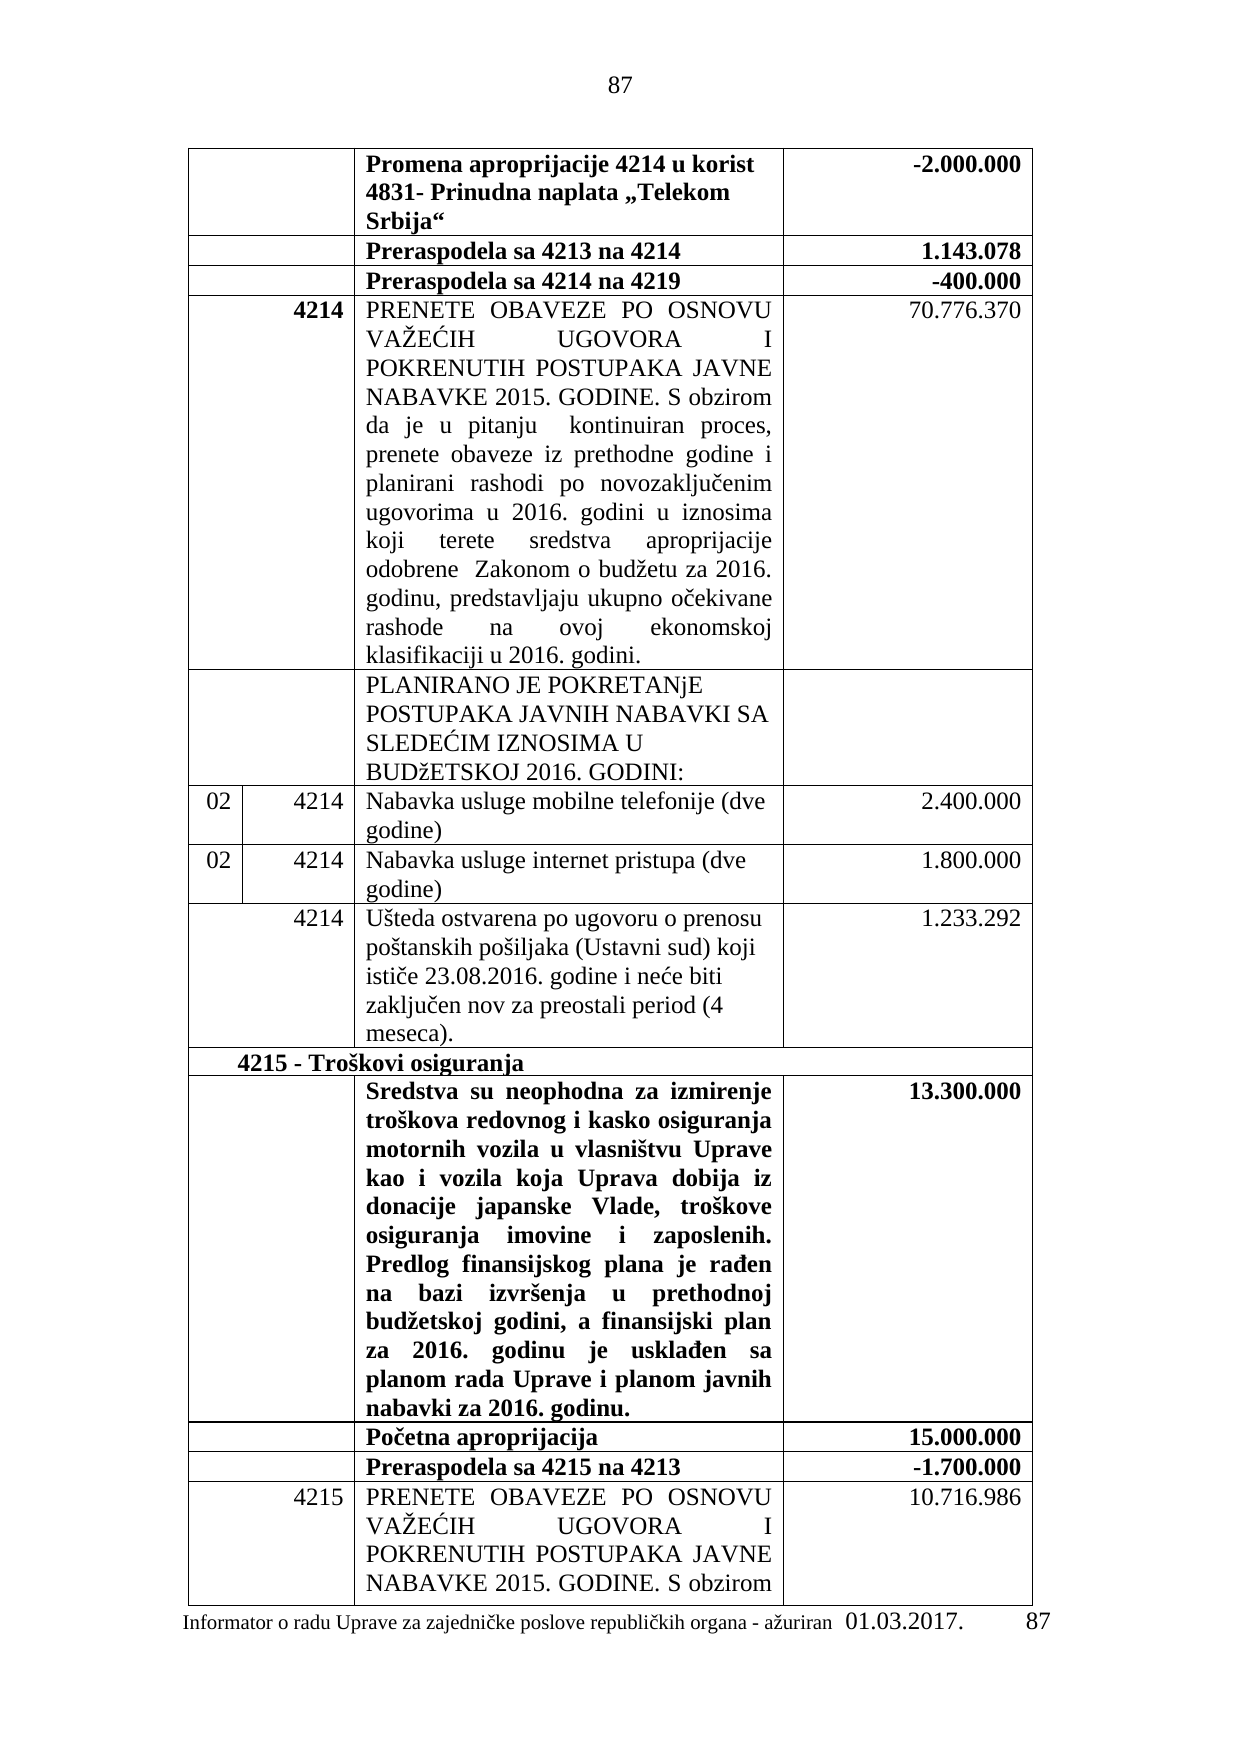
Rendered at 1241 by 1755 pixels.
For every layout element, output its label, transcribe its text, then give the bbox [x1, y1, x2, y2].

table_cell 4214 [189, 296, 354, 669]
table_cell [1033, 265, 1074, 294]
table_cell Preraspodela sa 4214 na 4219 [355, 266, 783, 294]
table_cell Nabavka usluge internet pristupa (dve godine) [355, 845, 783, 902]
table_cell [1033, 235, 1074, 265]
table_cell PRENETE OBAVEZE PO OSNOVU VAŽEĆIH UGOVORA I POKRENUTIH POSTUPAKA JAVNE NABAVKE 2015. GODINE. S obzirom [355, 1482, 783, 1605]
table_cell PRENETE OBAVEZE PO OSNOVU VAŽEĆIH UGOVORA I POKRENUTIH POSTUPAKA JAVNE NABAVKE 2015. GODINE. S obzirom da je u pitanju kontinuiran proces, prenete obaveze iz prethodne godine i planirani rashodi po novozaklјučenim ugovorima u 2016. godini u iznosima koji terete sredstva aproprijacije odobrene Zakonom o budžetu za 2016. godinu, predstavlјaju ukupno očekivane rashode na ovoj ekonomskoj klasifikaciji u 2016. godini. [355, 296, 783, 669]
table_cell [1033, 295, 1074, 669]
table_cell [1033, 1451, 1074, 1481]
table_cell [189, 670, 354, 785]
table_cell Sredstva su neophodna za izmirenje troškova redovnog i kasko osiguranja motornih vozila u vlasništvu Uprave kao i vozila koja Uprava dobija iz donacije japanske Vlade, troškove osiguranja imovine i zaposlenih. Predlog finansijskog plana je rađen na bazi izvršenja u prethodnoj budžetskoj godini, a finansijski plan za 2016. godinu je usklađen sa planom rada Uprave i planom javnih nabavki za 2016. godinu. [355, 1076, 783, 1421]
table_cell Ušteda ostvarena po ugovoru o prenosu poštanskih pošilјaka (Ustavni sud) koji ističe 23.08.2016. godine i neće biti zaklјučen nov za preostali period (4 meseca). [355, 904, 783, 1047]
table_cell [1033, 669, 1074, 785]
table_cell PLANIRANO JE POKRETANјE POSTUPAKA JAVNIH NABAVKI SA SLEDEĆIM IZNOSIMA U BUDžETSKOJ 2016. GODINI: [355, 670, 783, 785]
table_cell 1.800.000 [784, 845, 1032, 902]
table_cell [189, 1076, 354, 1421]
table_cell 4214 [243, 786, 354, 844]
table_cell 70.776.370 [784, 296, 1032, 669]
table_cell Preraspodela sa 4213 na 4214 [355, 236, 783, 265]
table_cell 4214 [243, 845, 354, 902]
table_cell -1.700.000 [784, 1452, 1032, 1481]
table_cell [1033, 1075, 1074, 1421]
table_cell [189, 149, 354, 235]
table_cell [1033, 903, 1074, 1047]
table_cell [1033, 1481, 1074, 1605]
table_cell [1033, 844, 1074, 902]
table_cell 13.300.000 [784, 1076, 1032, 1421]
table_cell 02 [189, 786, 242, 844]
table_cell 2.400.000 [784, 786, 1032, 844]
table_cell 02 [189, 845, 242, 902]
table_cell [1033, 1421, 1074, 1451]
table_cell [1033, 785, 1074, 844]
table_cell -400.000 [784, 266, 1032, 294]
table_cell -2.000.000 [784, 149, 1032, 235]
table_cell Promena aproprijacije 4214 u korist 4831- Prinudna naplata „Telekom Srbija“ [355, 149, 783, 235]
table_cell [1033, 148, 1074, 235]
table_cell Početna aproprijacija [355, 1423, 783, 1451]
table_cell Preraspodela sa 4215 na 4213 [355, 1452, 783, 1481]
table_cell 1.233.292 [784, 904, 1032, 1047]
table_cell 1.143.078 [784, 236, 1032, 265]
table_cell [189, 1452, 354, 1481]
table_cell Nabavka usluge mobilne telefonije (dve godine) [355, 786, 783, 844]
table_cell 4215 [189, 1482, 354, 1605]
table_cell [189, 236, 354, 265]
table_cell [784, 670, 1032, 785]
table_cell [189, 266, 354, 294]
table_cell 15.000.000 [784, 1423, 1032, 1451]
table_cell 10.716.986 [784, 1482, 1032, 1605]
table_cell 4214 [189, 904, 354, 1047]
table_cell [1033, 1047, 1074, 1075]
table_cell [189, 1423, 354, 1451]
table_cell 4215 - Troškovi osiguranja [189, 1048, 1032, 1075]
